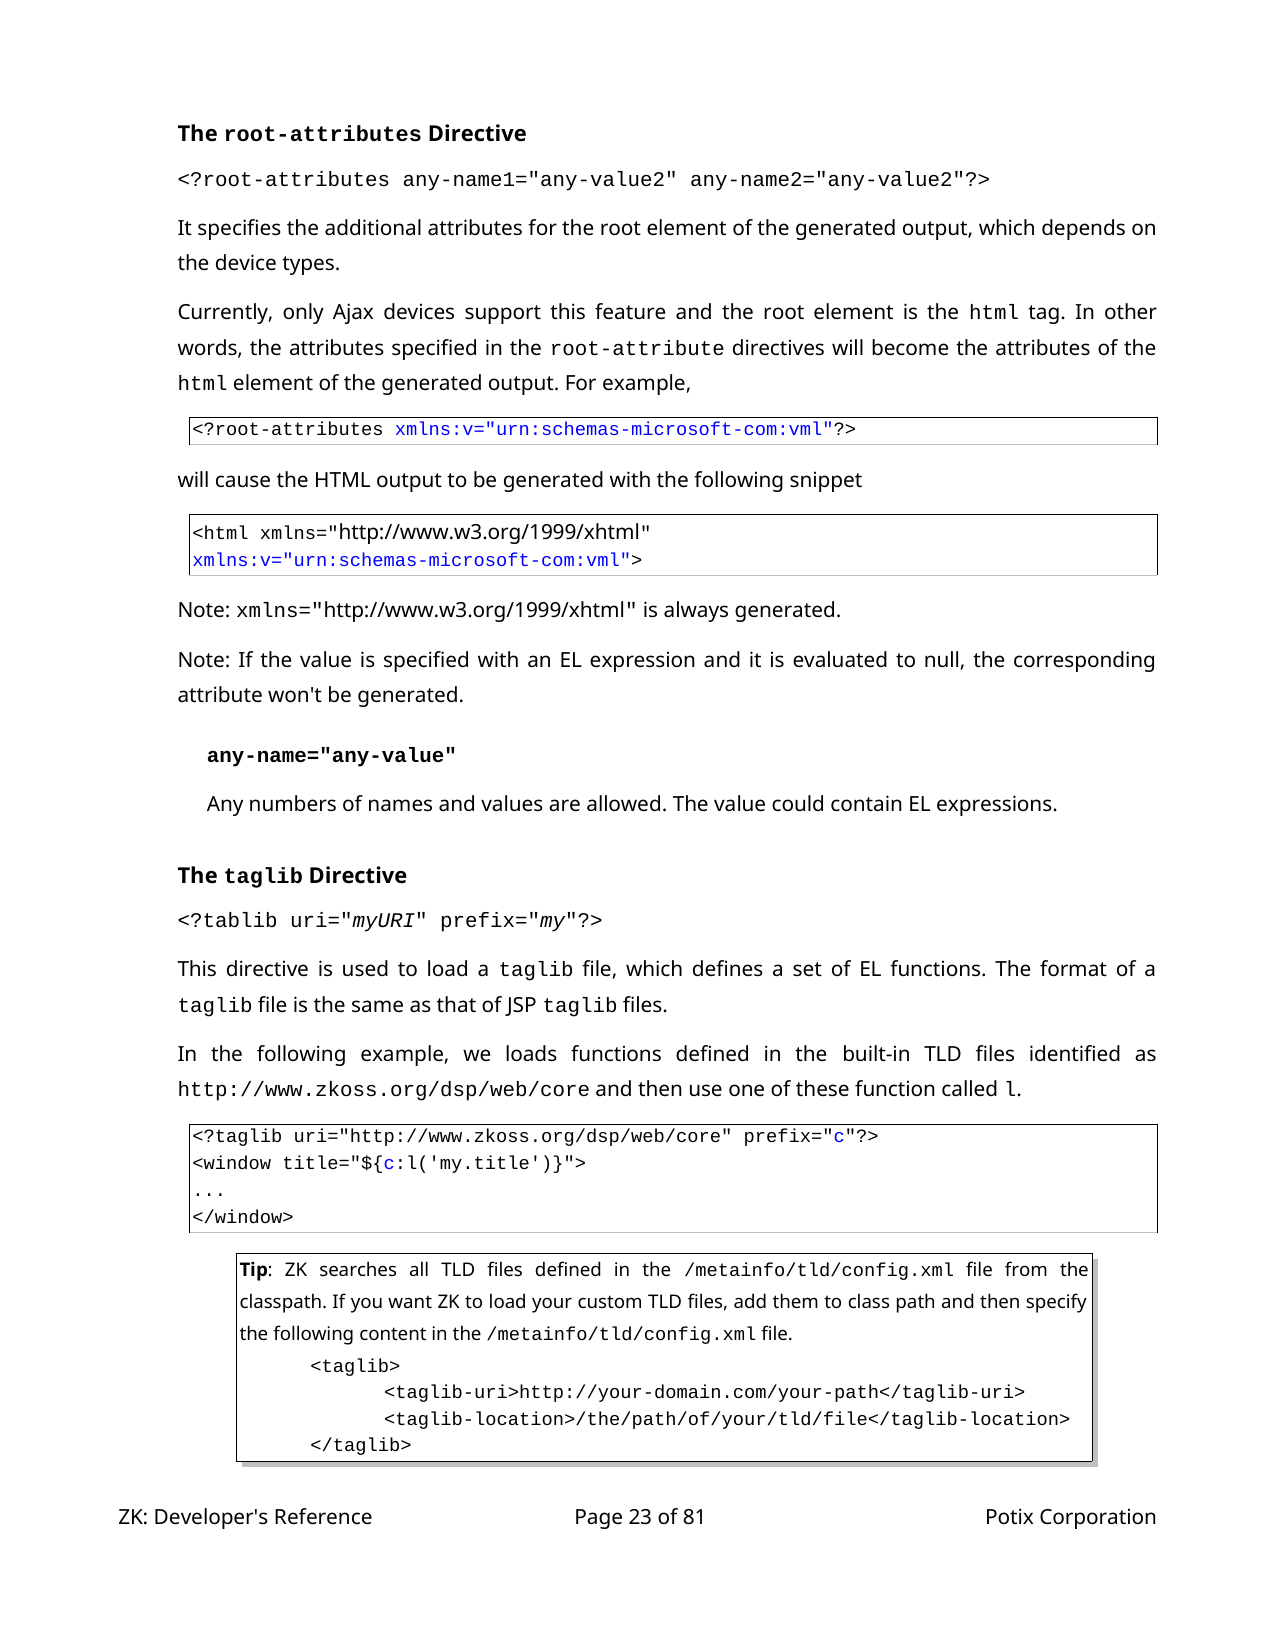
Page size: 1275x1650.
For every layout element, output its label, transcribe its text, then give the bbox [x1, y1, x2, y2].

text Currently, only Ajax devices support this feature and the root element is the html tag. In other words, the attributes specified in the root-attribute directives will become the attributes of the html element of the generated output. For example, [177, 297, 1157, 397]
text Any numbers of names and values are allowed. The value could contain EL expressions. [207, 789, 1157, 817]
subtitle The taglib Directive [177, 860, 1157, 890]
text Note: xmlns="http://www.w3.org/1999/xhtml" is always generated. [177, 596, 1157, 624]
text <?root-attributes any-name1="any-value2" any-name2="any-value2"?> [177, 169, 1157, 192]
text will cause the HTML output to be generated with the following snippet [177, 465, 1157, 493]
text In the following example, we loads functions defined in the built-in TLD files identified as http://www.zkoss.org/dsp/web/core and then use one of these function called l. [177, 1039, 1157, 1103]
text Tip: ZK searches all TLD files defined in the /metainfo/tld/config.xml file from the classpath. If you want ZK to load your custom TLD files, add them to class path and then specify the following content in the /metainfo/tld/config.xml file. <taglib> <taglib-uri>http://your-domain.com/your-path</taglib-uri> <taglib-location>/the/path/of/your/tld/file</taglib-location> </taglib> [237, 1254, 1092, 1461]
subtitle any-name="any-value" [207, 745, 1157, 768]
text This directive is used to load a taglib file, which defines a set of EL functions. The format of a taglib file is the same as that of JSP taglib files. [177, 954, 1157, 1019]
text <window title="${c:l('my.title')}"> [190, 1151, 1157, 1175]
text </window> [190, 1205, 1157, 1232]
text ... [190, 1178, 1157, 1202]
text <?root-attributes xmlns:v="urn:schemas-microsoft-com:vml"?> [190, 418, 1157, 444]
text <?tablib uri="myURI" prefix="my"?> [177, 910, 1157, 934]
text Note: If the value is specified with an EL expression and it is evaluated to null, the corresponding attribute won't be generated. [177, 645, 1157, 708]
text <?taglib uri="http://www.zkoss.org/dsp/web/core" prefix="c"?> [190, 1125, 1157, 1148]
text It specifies the additional attributes for the root element of the generated output, which depends on the device types. [177, 213, 1157, 276]
subtitle The root-attributes Directive [177, 118, 1157, 148]
text <html xmlns="http://www.w3.org/1999/xhtml" xmlns:v="urn:schemas-microsoft-com:vml"> [190, 515, 1157, 575]
